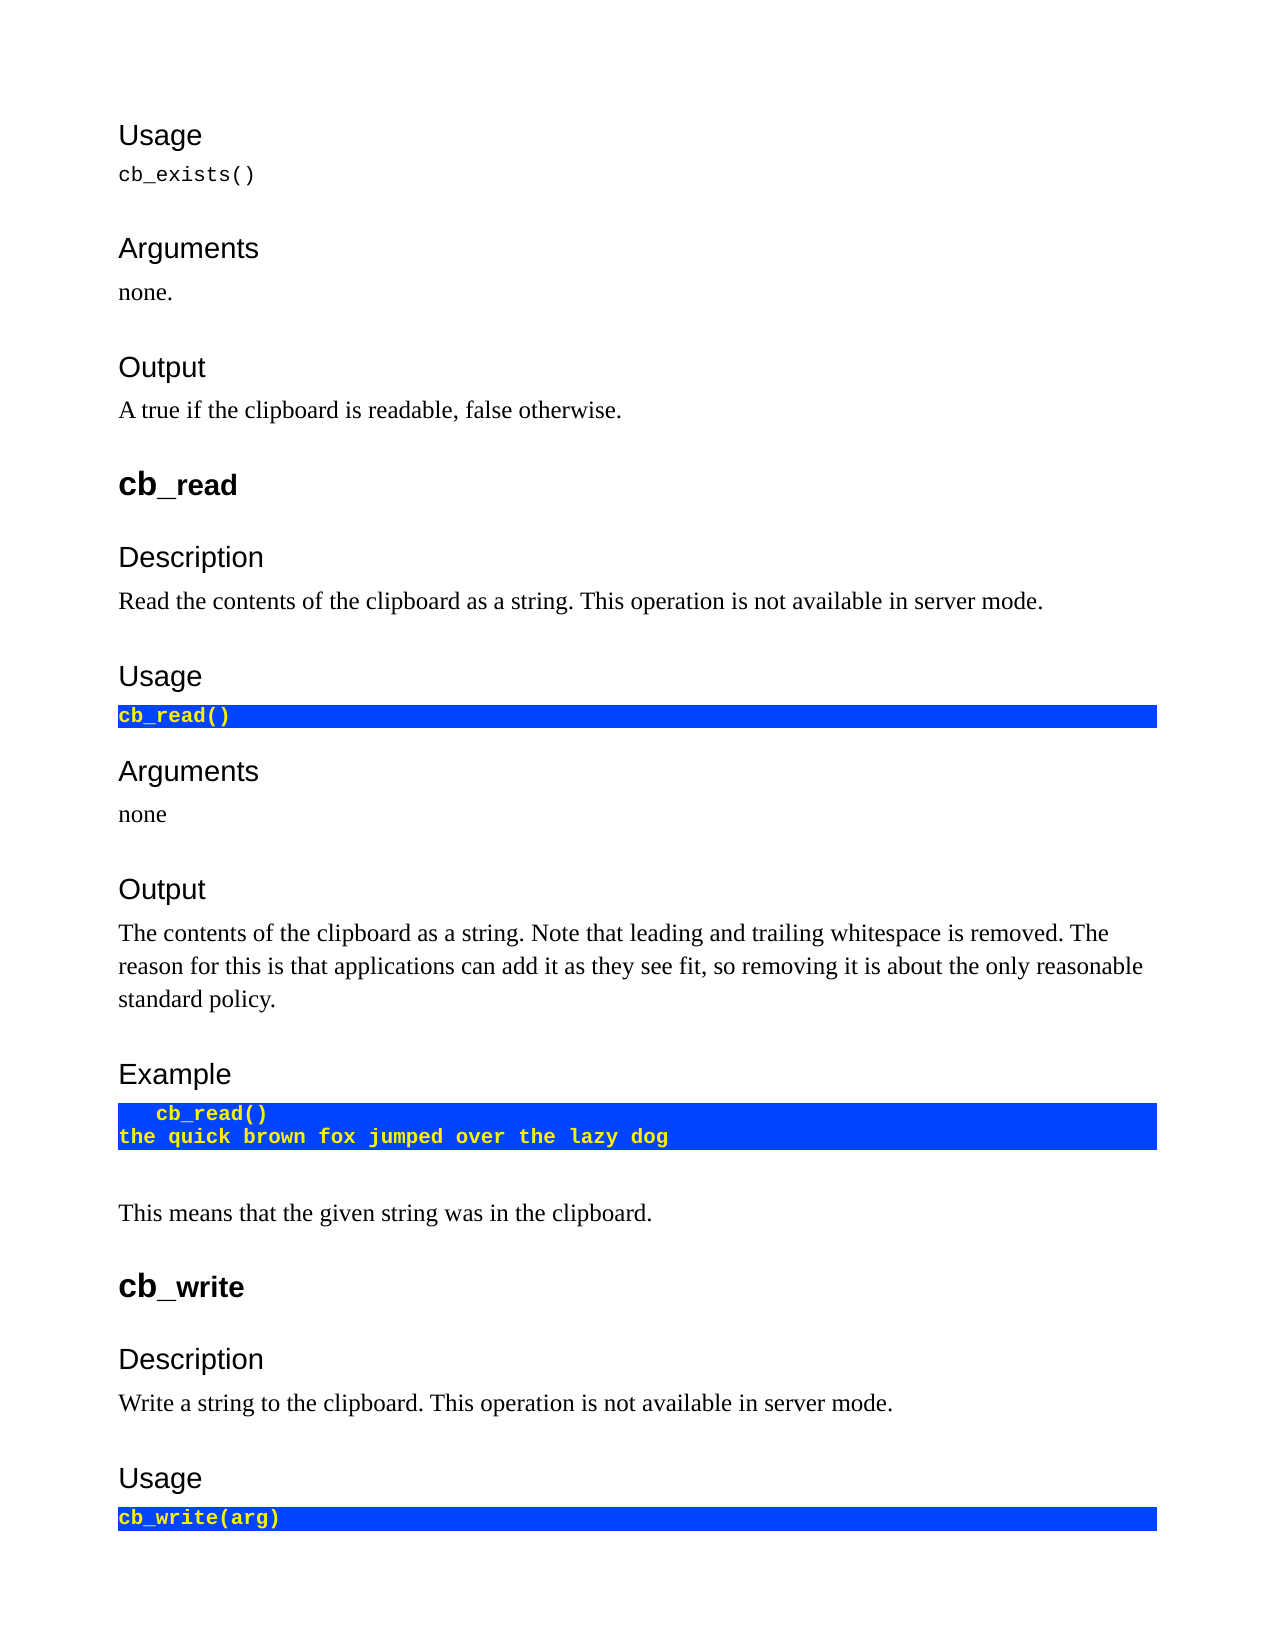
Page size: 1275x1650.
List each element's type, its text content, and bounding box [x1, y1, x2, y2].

subtitle Description [118, 1342, 1157, 1376]
text Write a string to the clipboard. This operation is not available in server mode. [118, 1388, 1157, 1417]
text A true if the clipboard is readable, false otherwise. [118, 396, 1157, 424]
text cb_exists() [118, 164, 1157, 188]
text Read the contents of the clipboard as a string. This operation is not available in server mode. [118, 586, 1157, 615]
text none. [118, 277, 1157, 306]
subtitle Arguments [118, 753, 1157, 787]
subtitle Description [118, 540, 1157, 574]
subtitle Example [118, 1057, 1157, 1090]
text cb_read() [118, 1103, 1157, 1127]
text none [118, 799, 1157, 828]
text the quick brown fox jumped over the lazy dog [118, 1127, 1157, 1150]
text This means that the given string was in the clipboard. [118, 1198, 1157, 1227]
subtitle cb_write [118, 1266, 1157, 1305]
subtitle Usage [118, 659, 1157, 692]
subtitle Usage [118, 1461, 1157, 1494]
subtitle Output [118, 349, 1157, 383]
subtitle Usage [118, 118, 1157, 152]
text The contents of the clipboard as a string. Note that leading and trailing whitespace is removed. The reason for this is that applications can add it as they see fit, so removing it is about the only reasonable standard policy. [118, 918, 1157, 1013]
subtitle Arguments [118, 231, 1157, 264]
text cb_write(arg) [118, 1507, 1157, 1531]
subtitle Output [118, 872, 1157, 906]
subtitle cb_read [118, 464, 1157, 503]
text cb_read() [118, 705, 1157, 728]
